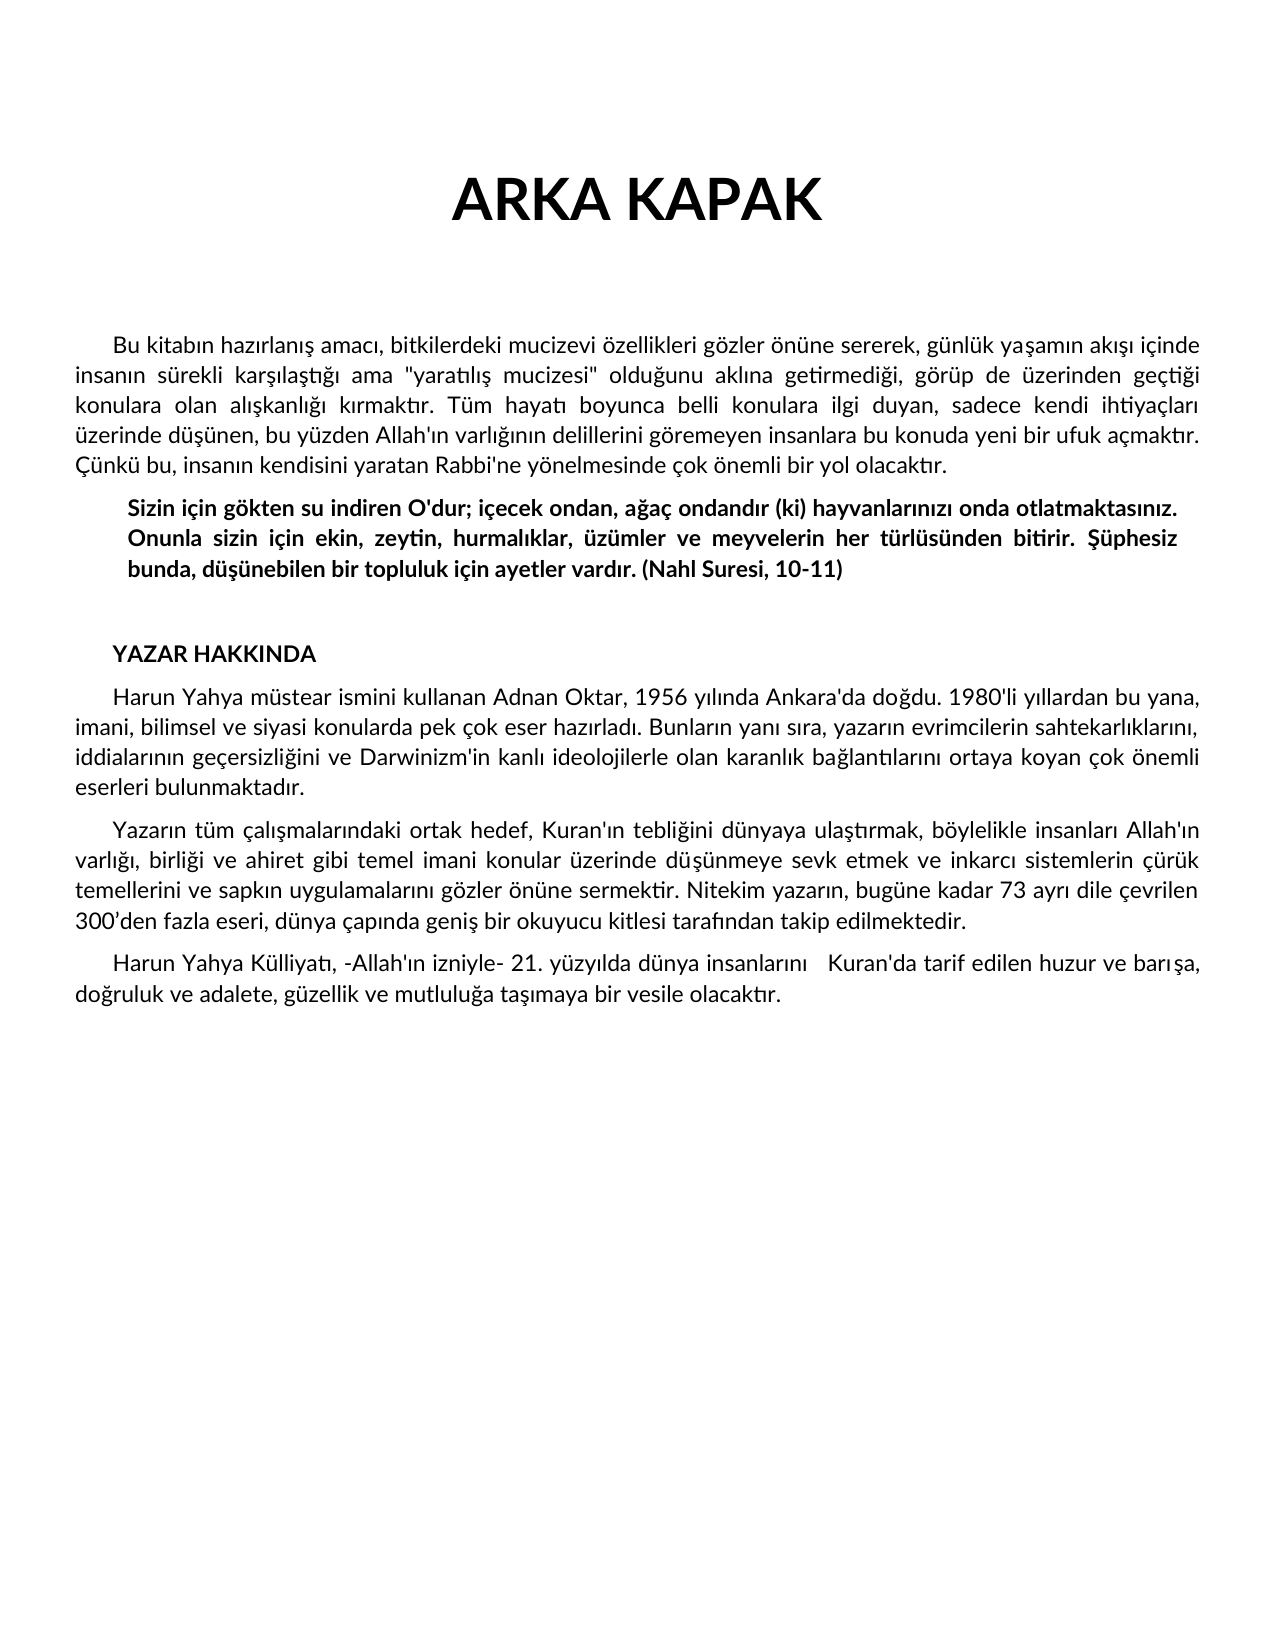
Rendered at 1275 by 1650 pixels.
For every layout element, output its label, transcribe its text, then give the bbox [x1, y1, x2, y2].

text Harun Yahya Külliyatı, -Allah'ın izniyle- 21. yüzyılda dünya insanlarını Kuran'da tarif edilen huzur ve barışa, doğruluk ve adalete, güzellik ve mutluluğa taşımaya bir vesile olacaktır. [75, 949, 1200, 1007]
text Bu kitabın hazırlanış amacı, bitkilerdeki mucizevi özellikleri gözler önüne sererek, günlük yaşamın akışı içinde insanın sürekli karşılaştığı ama "yaratılış mucizesi" olduğunu aklına getirmediği, görüp de üzerinden geçtiği konulara olan alışkanlığı kırmaktır. Tüm hayatı boyunca belli konulara ilgi duyan, sadece kendi ihtiyaçları üzerinde düşünen, bu yüzden Allah'ın varlığının delillerini göremeyen insanlara bu konuda yeni bir ufuk açmaktır. Çünkü bu, insanın kendisini yaratan Rabbi'ne yönelmesinde çok önemli bir yol olacaktır. [75, 330, 1200, 479]
text Harun Yahya müstear ismini kullanan Adnan Oktar, 1956 yılında Ankara'da doğdu. 1980'li yıllardan bu yana, imani, bilimsel ve siyasi konularda pek çok eser hazırladı. Bunların yanı sıra, yazarın evrimcilerin sahtekarlıklarını, iddialarının geçersizliğini ve Darwinizm'in kanlı ideolojilerle olan karanlık bağlantılarını ortaya koyan çok önemli eserleri bulunmaktadır. [75, 682, 1200, 801]
subtitle ARKA KAPAK [75, 162, 1200, 232]
text YAZAR HAKKINDA [75, 640, 1200, 667]
text Sizin için gökten su indiren O'dur; içecek ondan, ağaç ondandır (ki) hayvanlarınızı onda otlatmaktasınız. Onunla sizin için ekin, zeytin, hurmalıklar, üzümler ve meyvelerin her türlüsünden bitirir. Şüphesiz bunda, düşünebilen bir topluluk için ayetler vardır. (Nahl Suresi, 10-11) [127, 494, 1177, 582]
text Yazarın tüm çalışmalarındaki ortak hedef, Kuran'ın tebliğini dünyaya ulaştırmak, böylelikle insanları Allah'ın varlığı, birliği ve ahiret gibi temel imani konular üzerinde düşünmeye sevk etmek ve inkarcı sistemlerin çürük temellerini ve sapkın uygulamalarını gözler önüne sermektir. Nitekim yazarın, bugüne kadar 73 ayrı dile çevrilen 300’den fazla eseri, dünya çapında geniş bir okuyucu kitlesi tarafından takip edilmektedir. [75, 816, 1200, 934]
